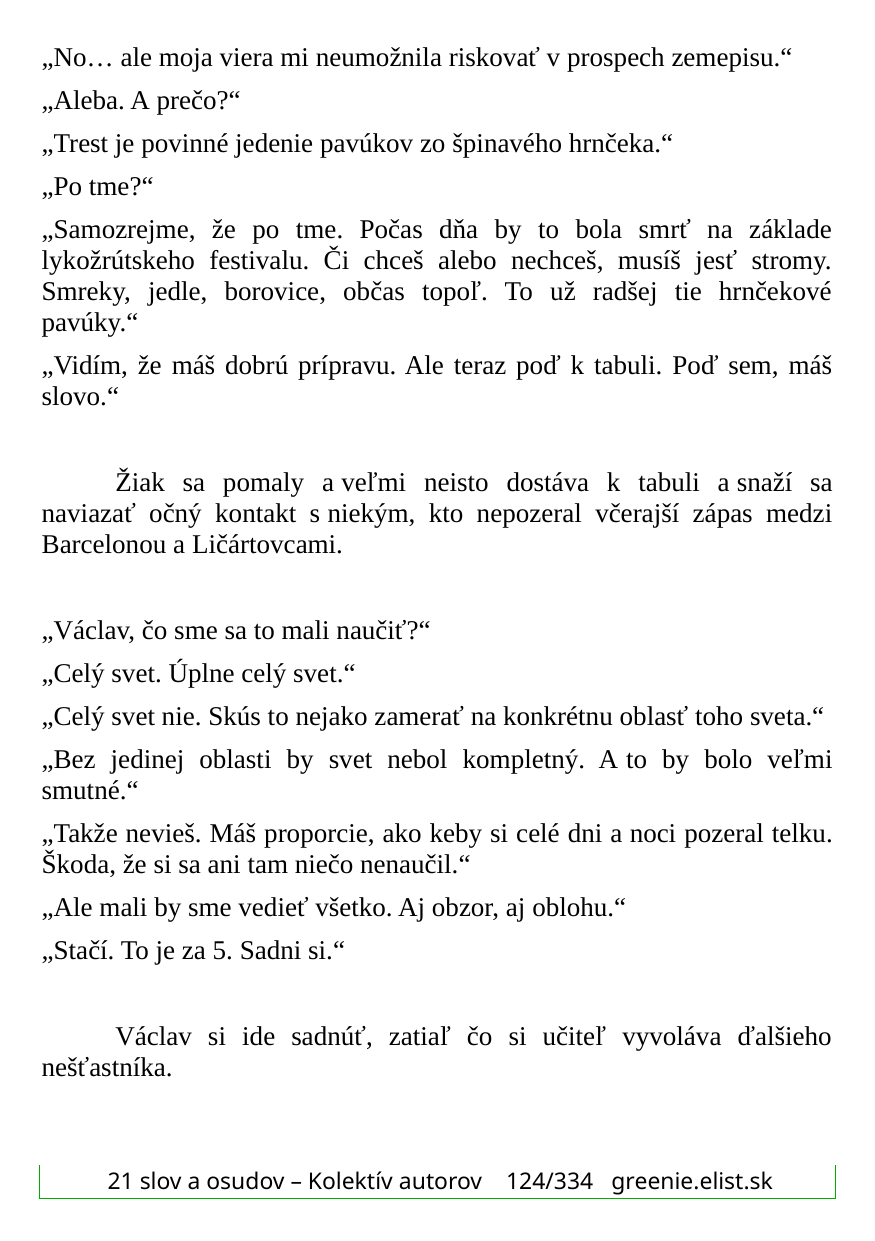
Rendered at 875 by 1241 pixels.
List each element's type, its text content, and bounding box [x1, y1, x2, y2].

text „No… ale moja viera mi neumožnila riskovať v prospech zemepisu.“ [41, 41, 833, 72]
text Václav si ide sadnúť, zatiaľ čo si učiteľ vyvoláva ďalšieho nešťastníka. [41, 1020, 833, 1082]
text „Celý svet. Úplne celý svet.“ [41, 657, 833, 688]
text „Samozrejme, že po tme. Počas dňa by to bola smrť na základe lykožrútskeho festivalu. Či chceš alebo nechceš, musíš jesť stromy. Smreky, jedle, borovice, občas topoľ. To už radšej tie hrnčekové pavúky.“ [41, 213, 833, 338]
text „Trest je povinné jedenie pavúkov zo špinavého hrnčeka.“ [41, 127, 833, 158]
text „Takže nevieš. Máš proporcie, ako keby si celé dni a noci pozeral telku. Škoda, že si sa ani tam niečo nenaučil.“ [41, 817, 833, 879]
text „Aleba. A prečo?“ [41, 84, 833, 115]
text „Stačí. To je za 5. Sadni si.“ [41, 934, 833, 965]
text „Vidím, že máš dobrú prípravu. Ale teraz poď k tabuli. Poď sem, máš slovo.“ [41, 349, 833, 412]
text „Po tme?“ [41, 170, 833, 201]
text „Bez jedinej oblasti by svet nebol kompletný. A to by bolo veľmi smutné.“ [41, 743, 833, 806]
text „Ale mali by sme vedieť všetko. Aj obzor, aj oblohu.“ [41, 891, 833, 922]
text „Václav, čo sme sa to mali naučiť?“ [41, 614, 833, 646]
text „Celý svet nie. Skús to nejako zamerať na konkrétnu oblasť toho sveta.“ [41, 700, 833, 731]
text Žiak sa pomaly a veľmi neisto dostáva k tabuli a snaží sa naviazať očný kontakt s niekým, kto nepozeral včerajší zápas medzi Barcelonou a Ličártovcami. [41, 466, 833, 560]
